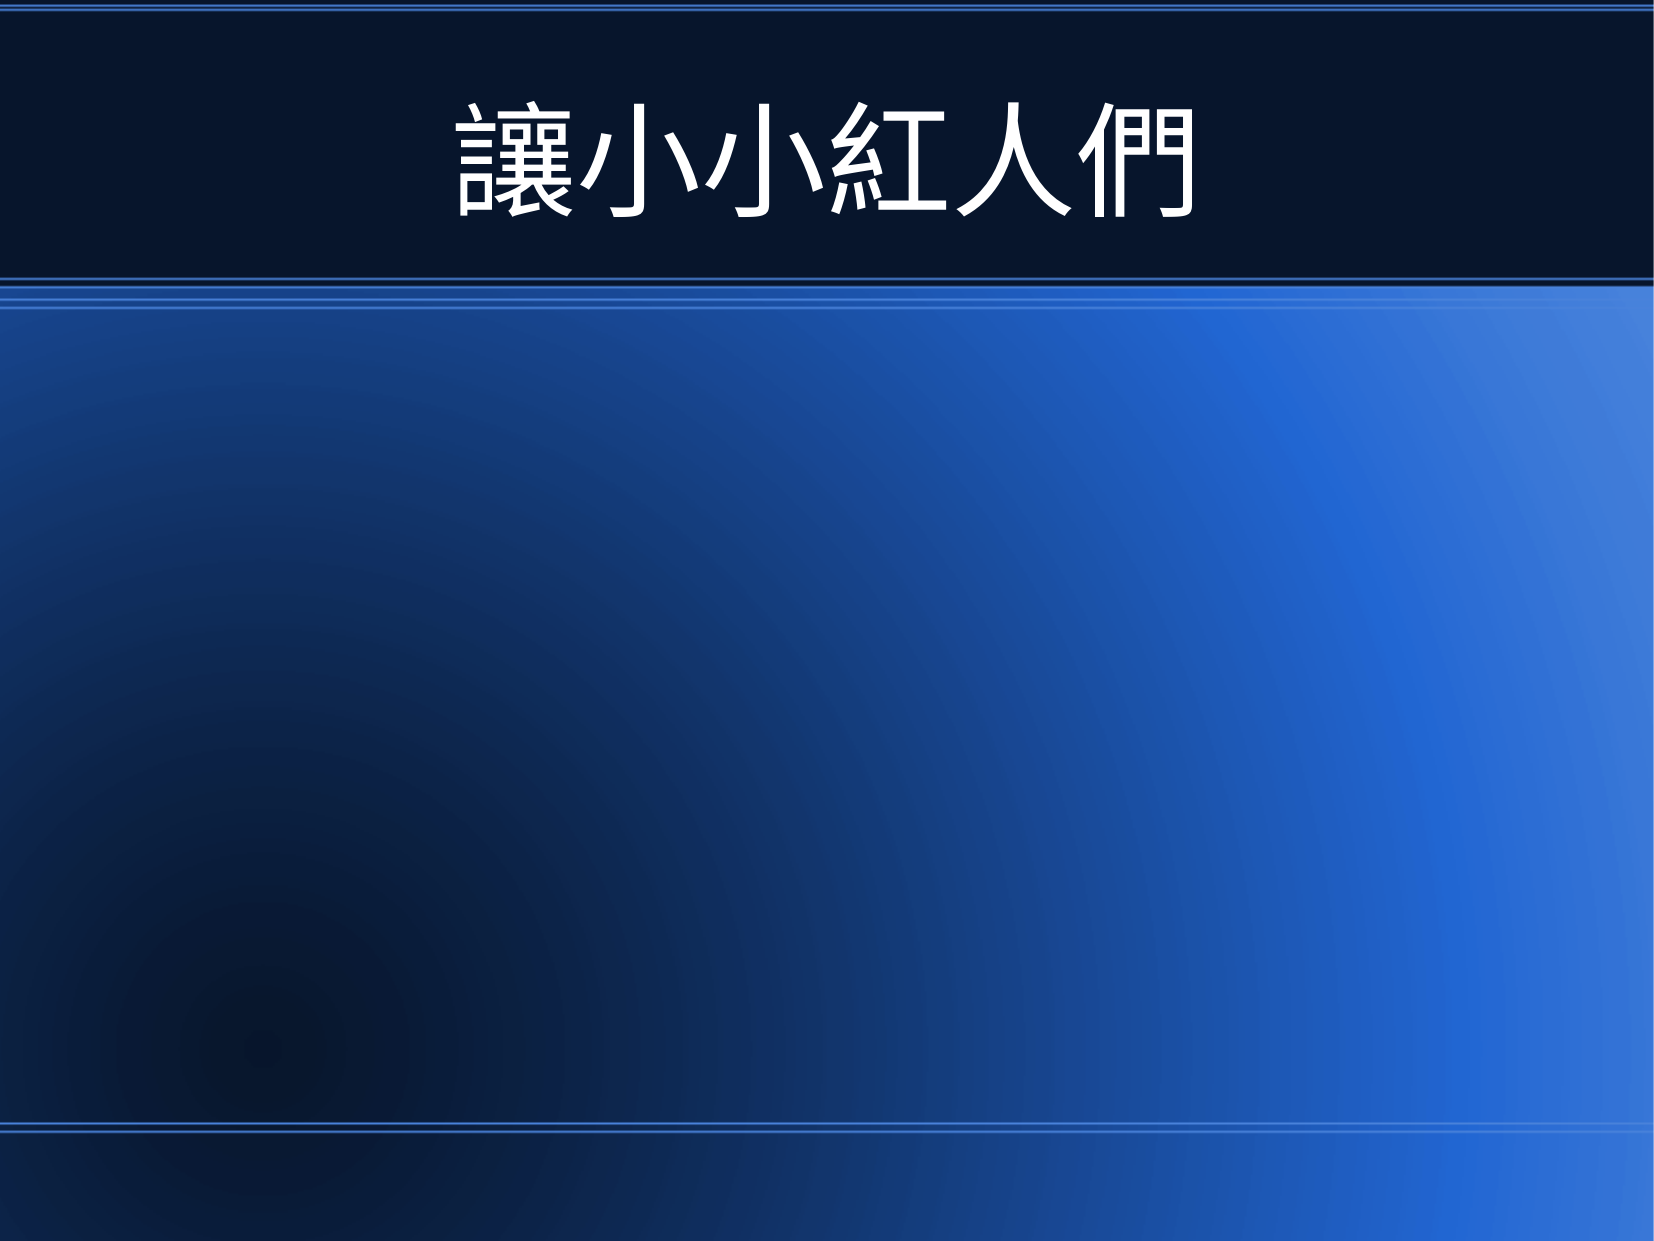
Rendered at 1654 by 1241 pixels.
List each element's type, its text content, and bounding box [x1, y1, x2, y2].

picture [0, 0, 1654, 1241]
title 讓小小紅人們 [82, 49, 1571, 257]
